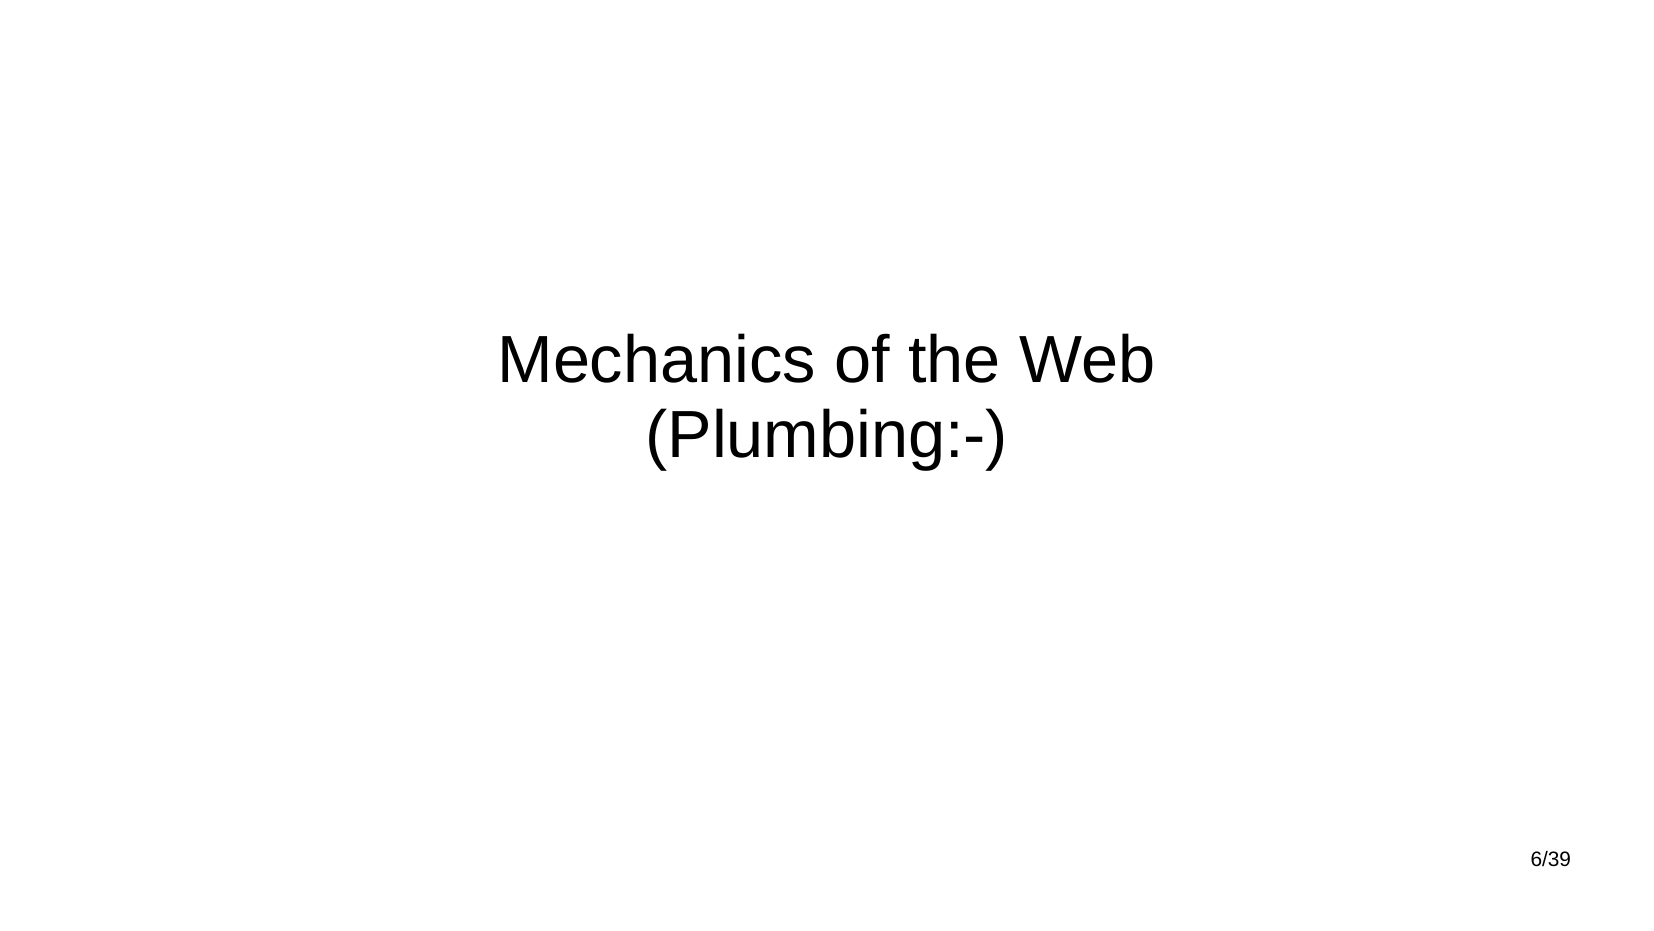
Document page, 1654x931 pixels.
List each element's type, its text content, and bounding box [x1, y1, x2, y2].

subtitle Mechanics of the Web (Plumbing:-) [82, 37, 1571, 757]
